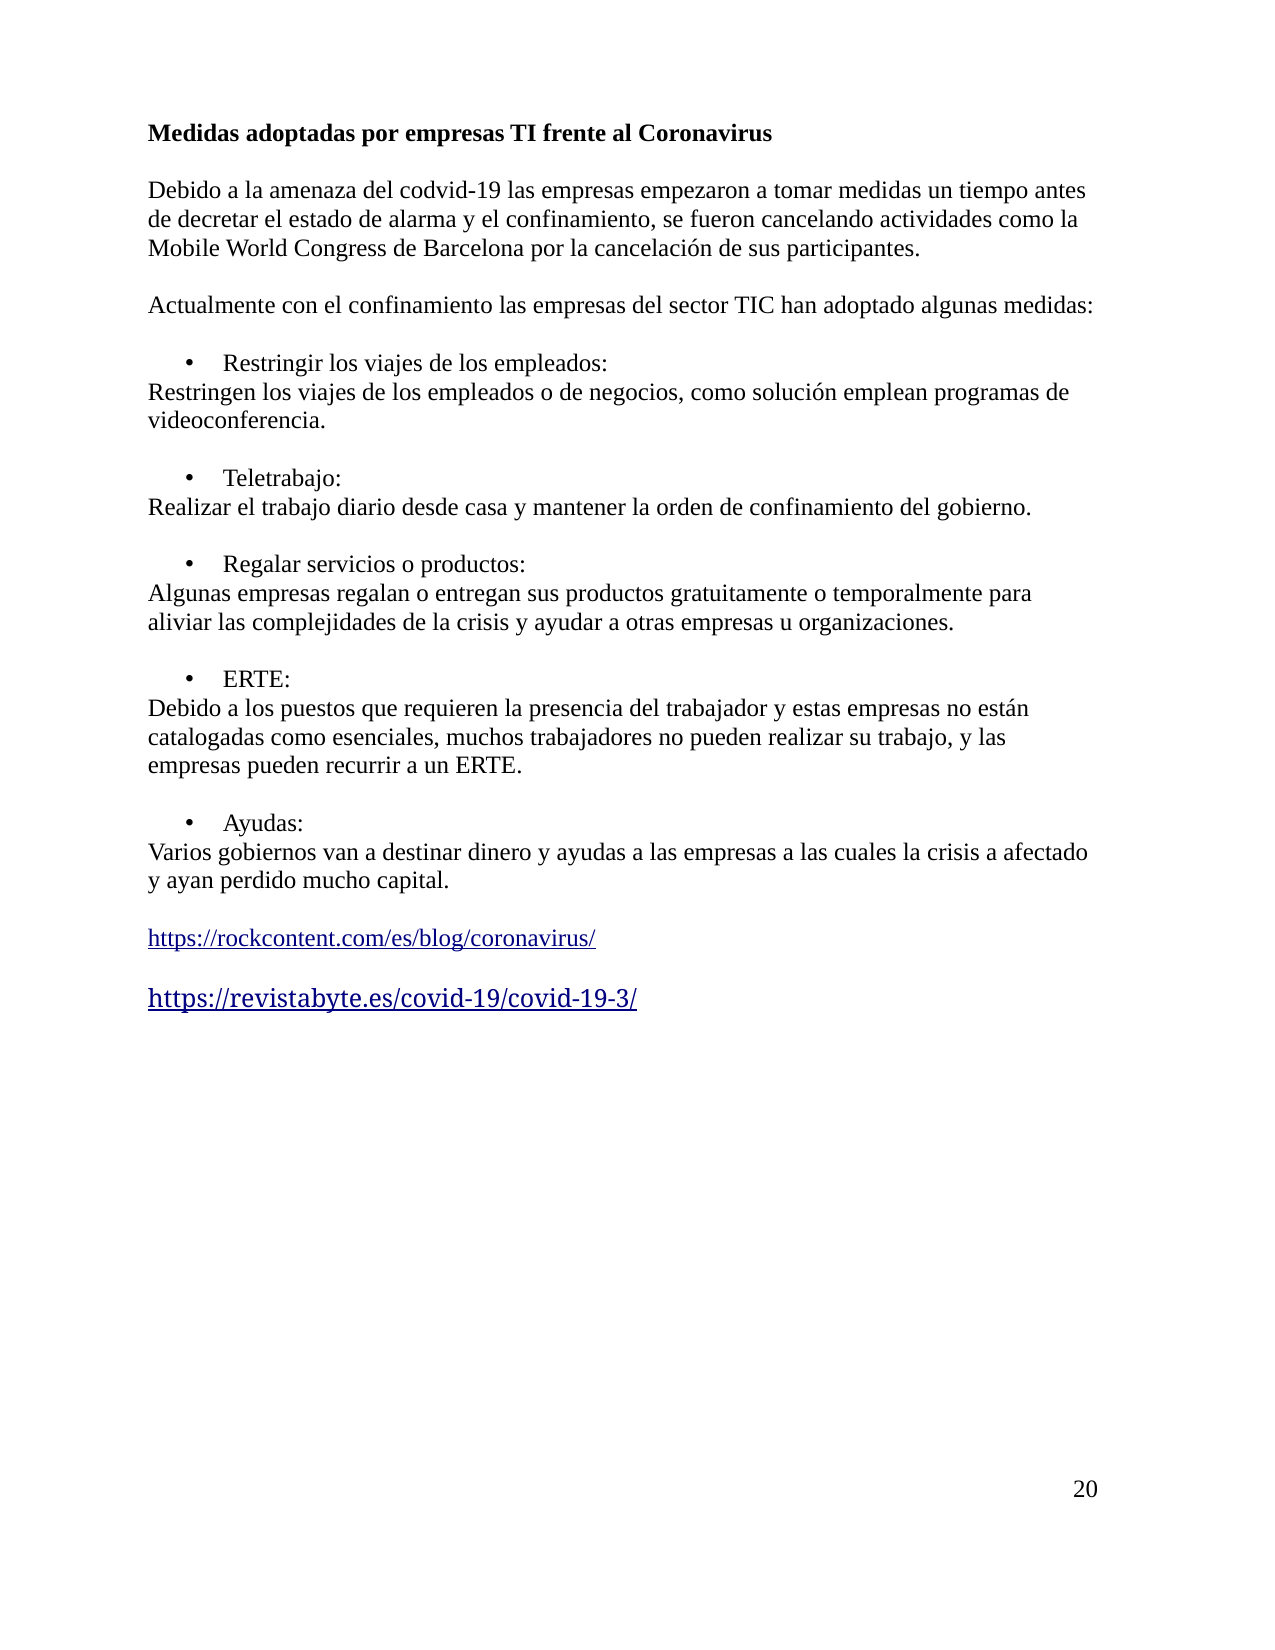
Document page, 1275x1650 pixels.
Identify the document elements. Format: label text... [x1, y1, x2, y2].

list Ayudas: [185, 808, 1098, 837]
text Actualmente con el confinamiento las empresas del sector TIC han adoptado algunas medidas: [148, 291, 1098, 319]
list Restringir los viajes de los empleados: [185, 348, 1098, 377]
text Varios gobiernos van a destinar dinero y ayudas a las empresas a las cuales la crisis a afectado y ayan perdido mucho capital. [148, 837, 1098, 894]
list ERTE: [185, 664, 1098, 693]
text Mobile World Congress de Barcelona por la cancelación de sus participantes. [148, 233, 1098, 262]
text https://revistabyte.es/covid-19/covid-19-3/ [148, 981, 1098, 1015]
text Debido a la amenaza del codvid-19 las empresas empezaron a tomar medidas un tiempo antes de decretar el estado de alarma y el confinamiento, se fueron cancelando actividades como la [148, 176, 1098, 233]
text Restringen los viajes de los empleados o de negocios, como solución emplean programas de videoconferencia. [148, 377, 1098, 434]
list Regalar servicios o productos: [185, 549, 1098, 578]
text Realizar el trabajo diario desde casa y mantener la orden de confinamiento del gobierno. [148, 492, 1098, 521]
text https://rockcontent.com/es/blog/coronavirus/ [148, 923, 1098, 952]
list Teletrabajo: [185, 463, 1098, 492]
text Algunas empresas regalan o entregan sus productos gratuitamente o temporalmente para aliviar las complejidades de la crisis y ayudar a otras empresas u organizaciones. [148, 578, 1098, 636]
text Debido a los puestos que requieren la presencia del trabajador y estas empresas no están catalogadas como esenciales, muchos trabajadores no pueden realizar su trabajo, y las empresas pueden recurrir a un ERTE. [148, 693, 1098, 779]
text Medidas adoptadas por empresas TI frente al Coronavirus [148, 118, 1098, 147]
